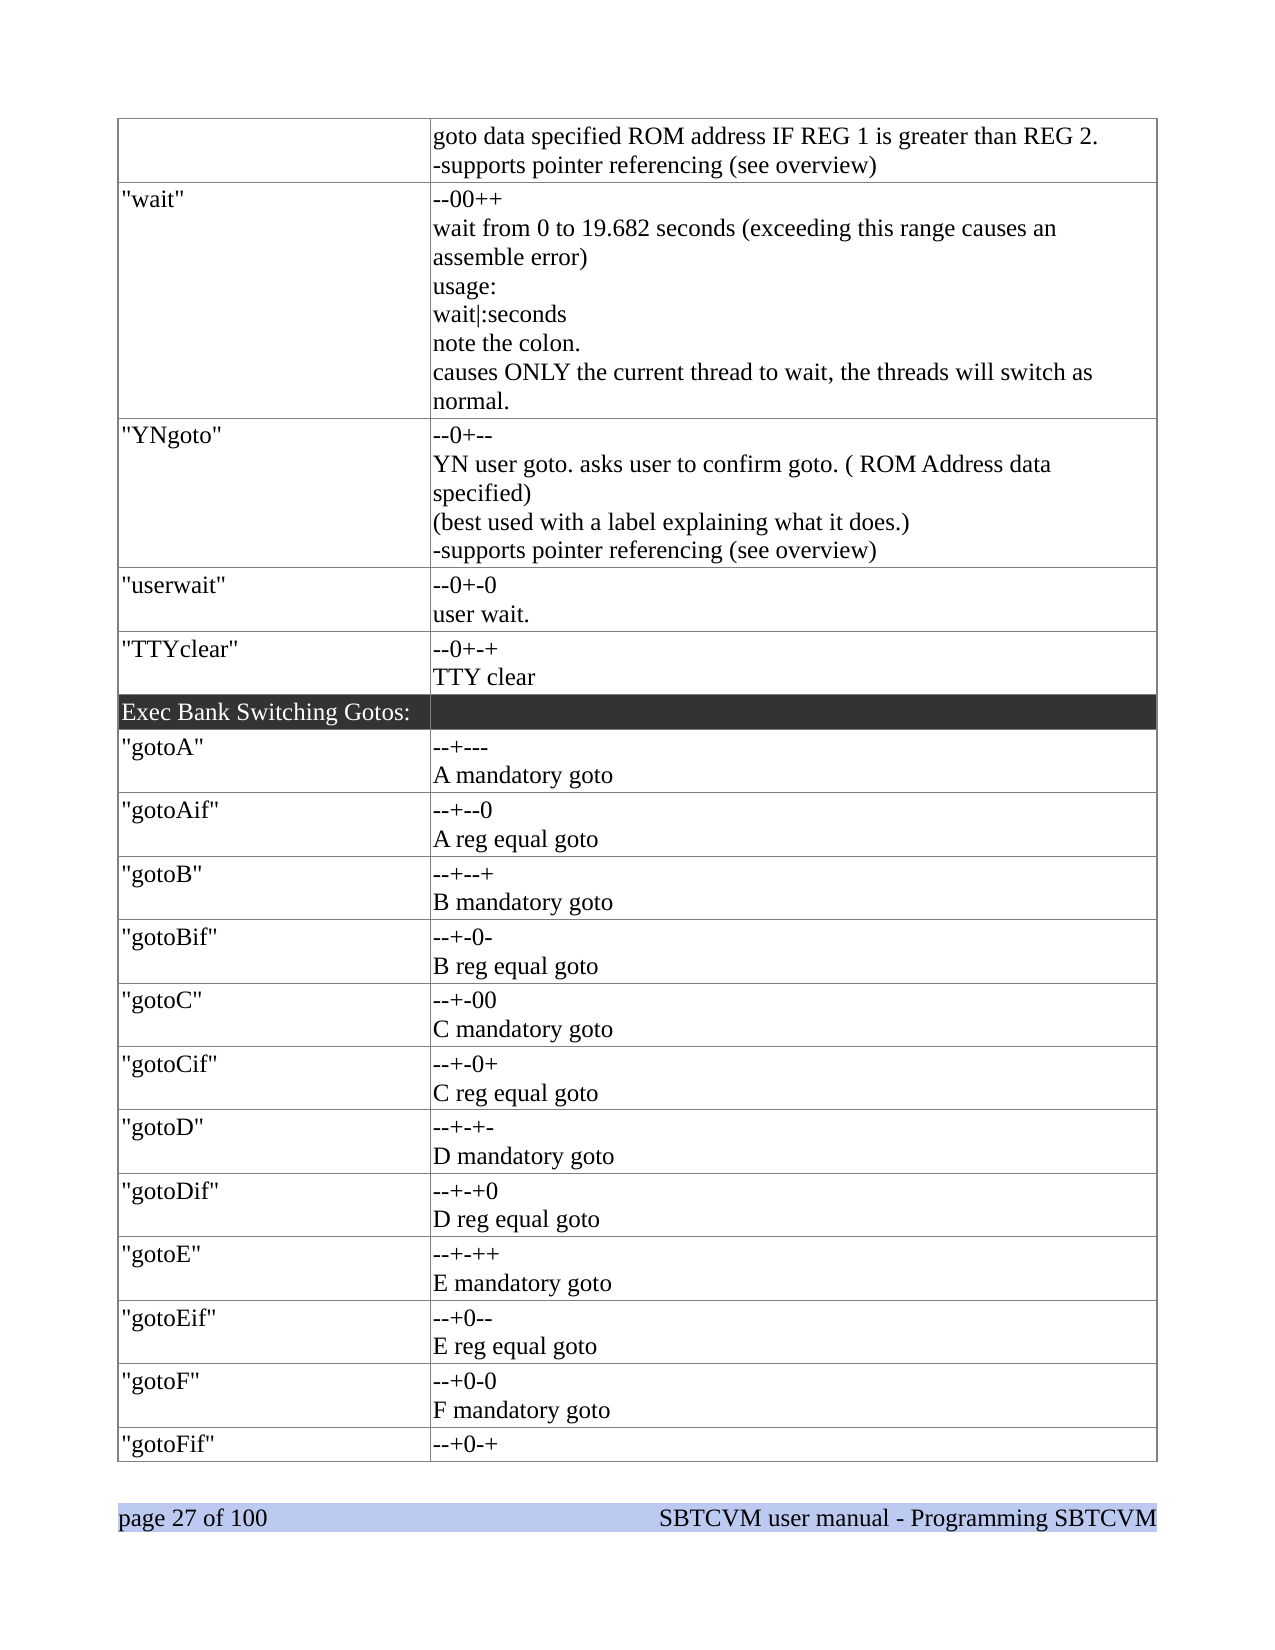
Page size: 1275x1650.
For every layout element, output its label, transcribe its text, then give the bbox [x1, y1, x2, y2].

table_cell "gotoFif" [119, 1428, 430, 1461]
table_cell "TTYclear" [119, 632, 430, 694]
table_cell --+-+0 D reg equal goto [431, 1174, 1156, 1236]
table_cell --+-+- D mandatory goto [431, 1110, 1156, 1173]
table_cell "gotoF" [119, 1364, 430, 1427]
table_cell --+--+ B mandatory goto [431, 857, 1156, 919]
table_cell --+-0+ C reg equal goto [431, 1047, 1156, 1109]
table_cell "gotoAif" [119, 793, 430, 856]
table_cell "gotoD" [119, 1110, 430, 1173]
table_cell --+--0 A reg equal goto [431, 793, 1156, 856]
table_cell --0+-+ TTY clear [431, 632, 1156, 694]
table_cell [119, 119, 430, 182]
table_cell --0+-0 user wait. [431, 568, 1156, 631]
table_cell "gotoEif" [119, 1301, 430, 1363]
table_cell --+-0- B reg equal goto [431, 920, 1156, 982]
table_cell "gotoBif" [119, 920, 430, 982]
table_cell --+--- A mandatory goto [431, 730, 1156, 792]
table_cell "gotoC" [119, 984, 430, 1046]
table_cell --+-++ E mandatory goto [431, 1237, 1156, 1300]
table_cell "wait" [119, 183, 430, 417]
table_cell "gotoCif" [119, 1047, 430, 1109]
table_cell "gotoA" [119, 730, 430, 792]
table_cell --0+-- YN user goto. asks user to confirm goto. ( ROM Address data specified) (best used with a label explaining what it does.) -supports pointer referencing (see overview) [431, 419, 1156, 567]
table_cell "userwait" [119, 568, 430, 631]
table_cell --+0-+ [431, 1428, 1156, 1461]
table_cell "YNgoto" [119, 419, 430, 567]
table_cell "gotoE" [119, 1237, 430, 1300]
table_cell Exec Bank Switching Gotos: [119, 695, 430, 729]
table_cell --00++ wait from 0 to 19.682 seconds (exceeding this range causes an assemble error) usage: wait|:seconds note the colon. causes ONLY the current thread to wait, the threads will switch as normal. [431, 183, 1156, 417]
table_cell --+-00 C mandatory goto [431, 984, 1156, 1046]
table_cell --+0-- E reg equal goto [431, 1301, 1156, 1363]
table_cell "gotoDif" [119, 1174, 430, 1236]
table_cell goto data specified ROM address IF REG 1 is greater than REG 2. -supports pointer referencing (see overview) [431, 119, 1156, 182]
table_cell [431, 695, 1156, 729]
table_cell --+0-0 F mandatory goto [431, 1364, 1156, 1427]
table_cell "gotoB" [119, 857, 430, 919]
